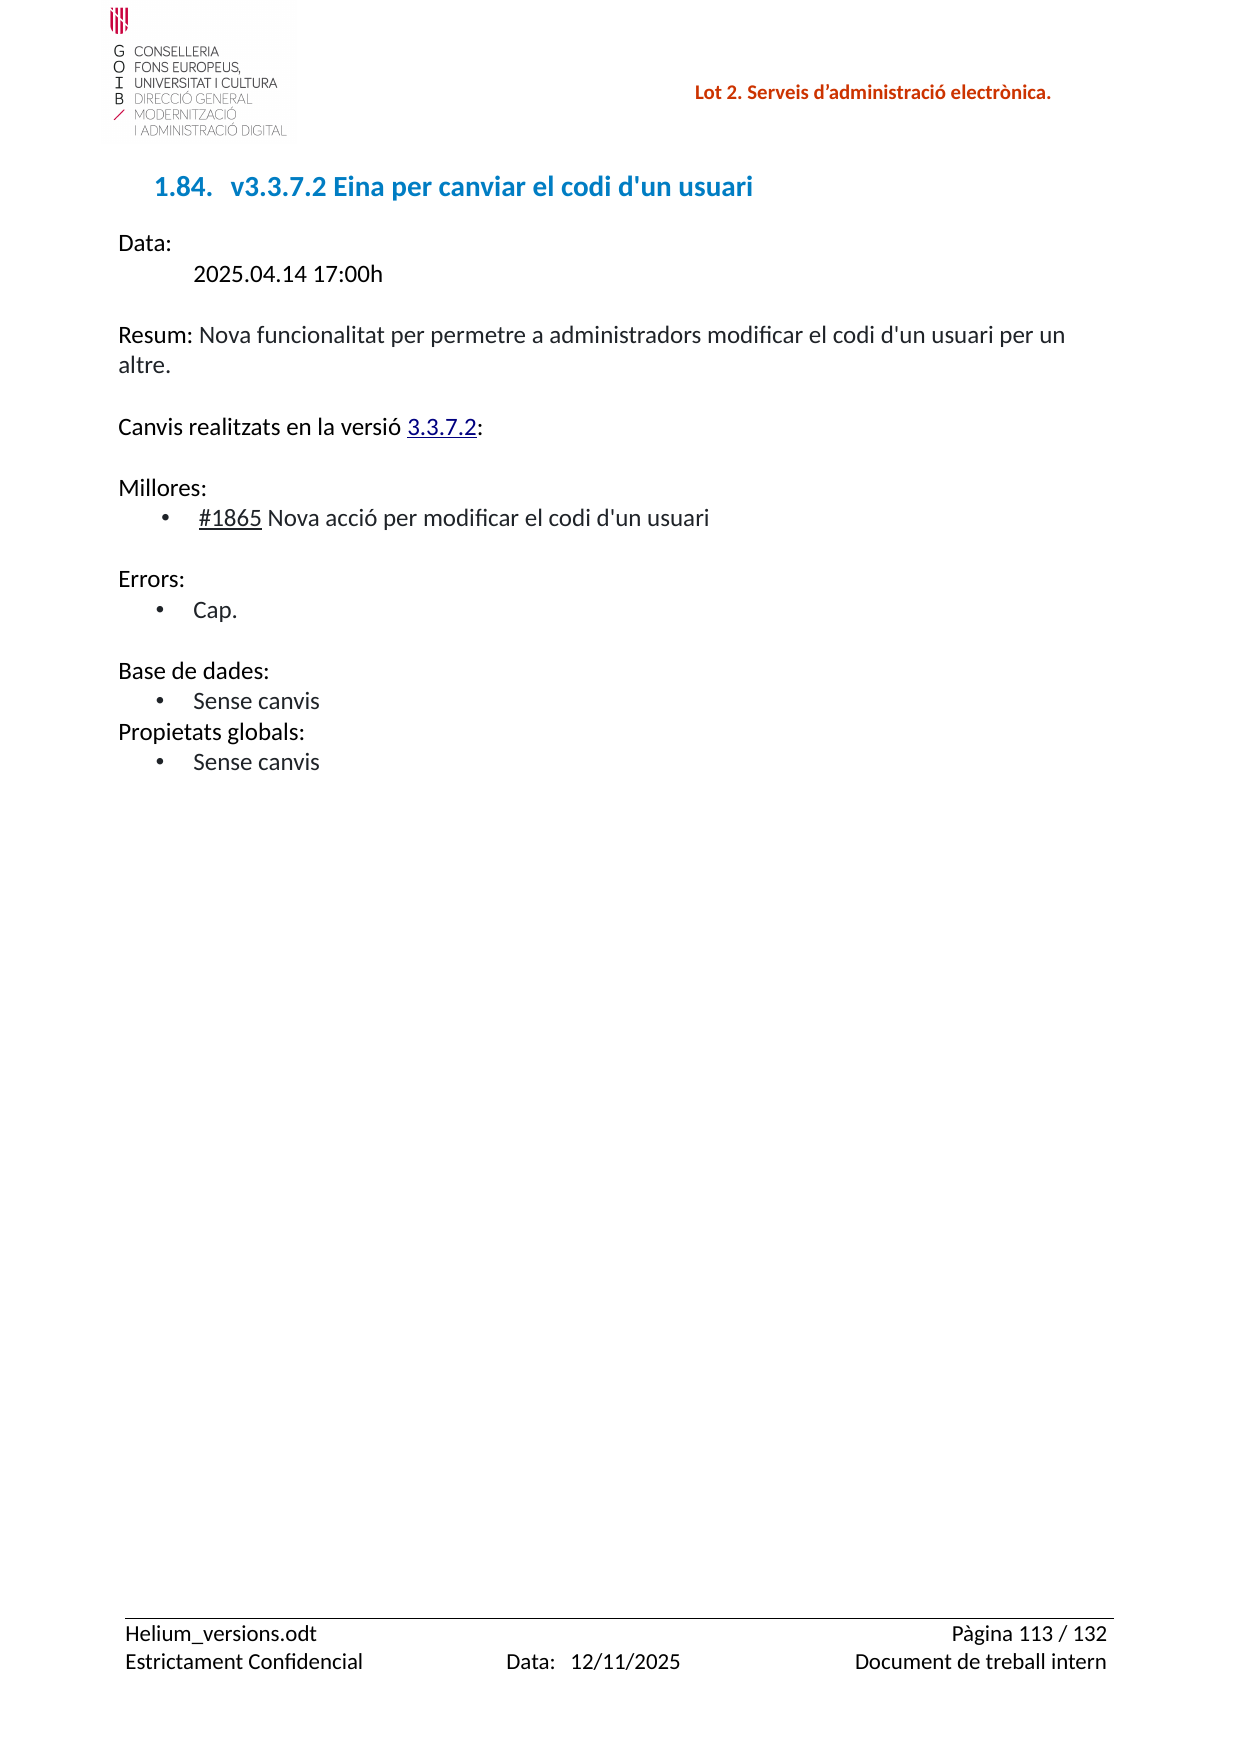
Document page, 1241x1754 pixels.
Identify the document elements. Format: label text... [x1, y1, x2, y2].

subtitle v3.3.7.2 Eina per canviar el codi d'un usuari [153, 168, 1122, 204]
list Cap. [156, 594, 1122, 624]
list Sense canvis [156, 685, 1122, 716]
text Base de dades: [118, 655, 1122, 685]
text Errors: [118, 563, 1122, 594]
text Canvis realitzats en la versió 3.3.7.2: [118, 411, 1122, 441]
text Resum: Nova funcionalitat per permetre a administradors modificar el codi d'un usuari per un altre. [118, 319, 1122, 380]
list Sense canvis [156, 746, 1122, 777]
text Propietats globals: [118, 716, 1122, 746]
text 2025.04.14 17:00h [118, 258, 1122, 289]
text Millores: [118, 472, 1122, 502]
list #1865 Nova acció per modificar el codi d'un usuari [161, 502, 1122, 533]
text Data: [118, 228, 1122, 258]
picture [100, 0, 297, 144]
